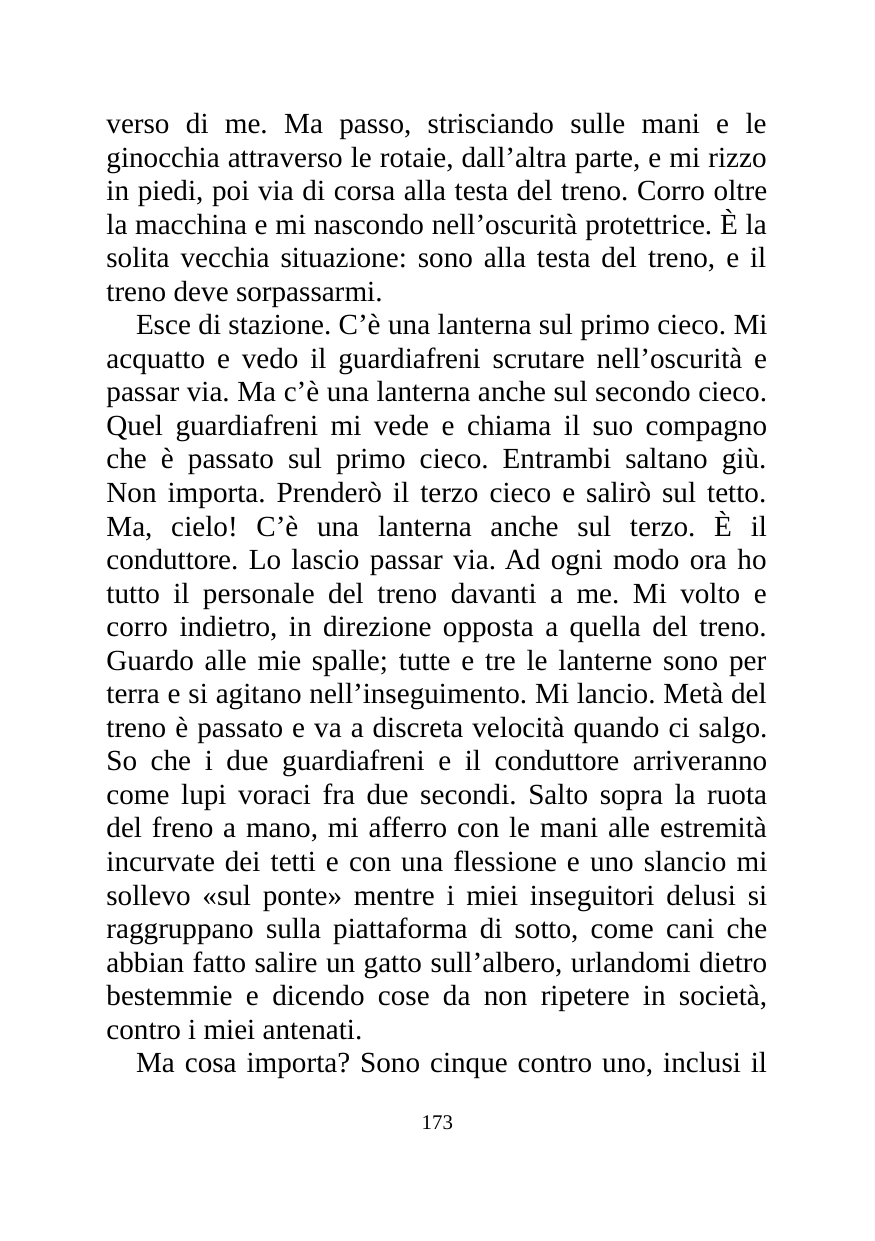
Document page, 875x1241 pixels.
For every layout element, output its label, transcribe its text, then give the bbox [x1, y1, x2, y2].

text Esce di stazione. C’è una lanterna sul primo cieco. Mi acquatto e vedo il guardiafreni scrutare nell’oscurità e passar via. Ma c’è una lanterna anche sul secondo cieco. Quel guardiafreni mi vede e chiama il suo compagno che è passato sul primo cieco. Entrambi saltano giù. Non importa. Prenderò il terzo cieco e salirò sul tetto. Ma, cielo! C’è una lanterna anche sul terzo. È il conduttore. Lo lascio passar via. Ad ogni modo ora ho tutto il personale del treno davanti a me. Mi volto e corro indietro, in direzione opposta a quella del treno. Guardo alle mie spalle; tutte e tre le lanterne sono per terra e si agitano nell’inseguimento. Mi lancio. Metà del treno è passato e va a discreta velocità quando ci salgo. So che i due guardiafreni e il conduttore arriveranno come lupi voraci fra due secondi. Salto sopra la ruota del freno a mano, mi afferro con le mani alle estremità incurvate dei tetti e con una flessione e uno slancio mi sollevo «sul ponte» mentre i miei inseguitori delusi si raggruppano sulla piattaforma di sotto, come cani che abbian fatto salire un gatto sull’albero, urlandomi dietro bestemmie e dicendo cose da non ripetere in società, contro i miei antenati. [106, 307, 768, 1045]
text verso di me. Ma passo, strisciando sulle mani e le ginocchia attraverso le rotaie, dall’altra parte, e mi rizzo in piedi, poi via di corsa alla testa del treno. Corro oltre la macchina e mi nascondo nell’oscurità protettrice. È la solita vecchia situazione: sono alla testa del treno, e il treno deve sorpassarmi. [106, 106, 768, 307]
text Ma cosa importa? Sono cinque contro uno, inclusi il [106, 1045, 768, 1079]
